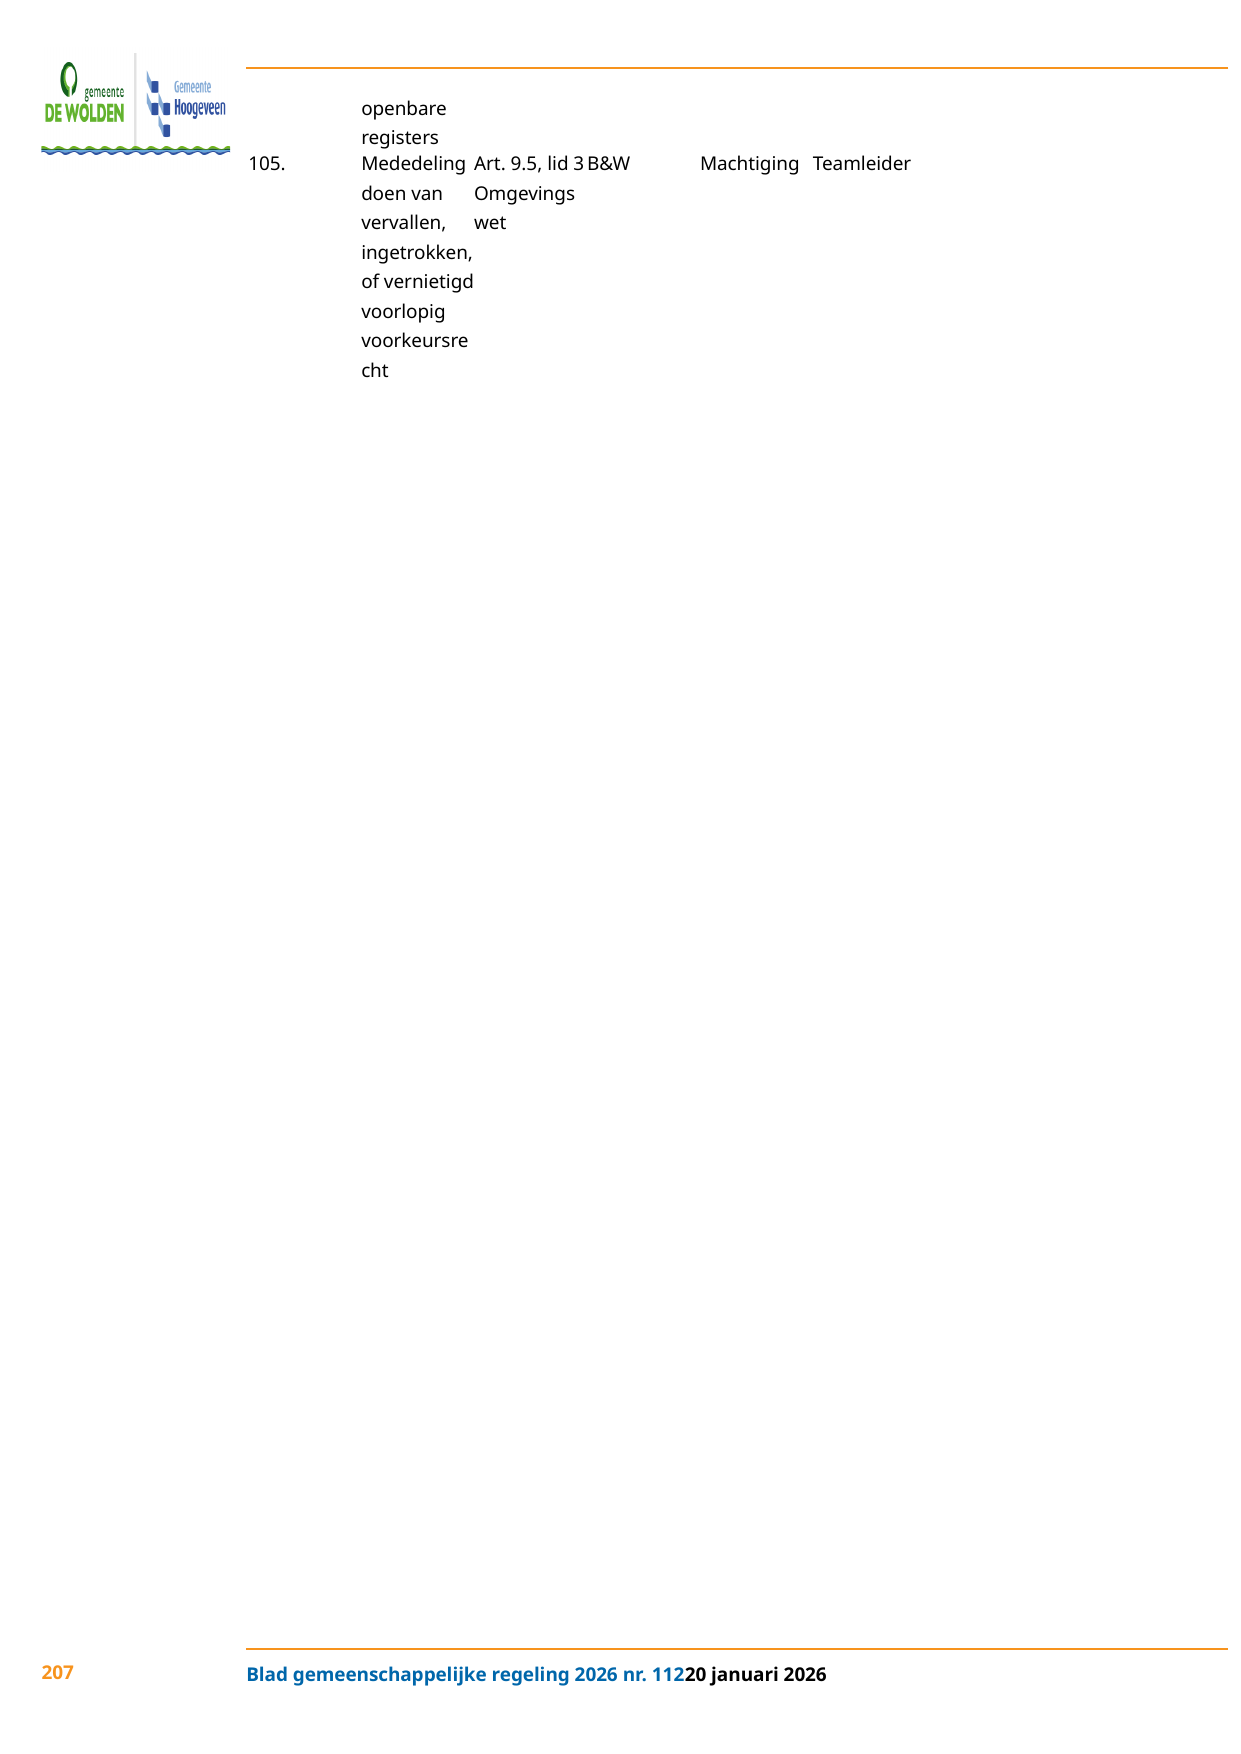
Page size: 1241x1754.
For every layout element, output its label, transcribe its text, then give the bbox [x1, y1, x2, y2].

table_cell 105. [248, 150, 361, 383]
table_cell Mededeling doen van vervallen, ingetrokken, of vernietigd voorlopig voorkeursrecht [361, 150, 474, 383]
table_cell openbare registers [361, 95, 474, 150]
table_cell [700, 95, 813, 150]
table_cell Machtiging [700, 150, 813, 383]
table_cell [474, 95, 587, 150]
table_cell [248, 95, 361, 150]
table_cell [813, 95, 926, 150]
table_cell Art. 9.5, lid 3 Omgevingswet [474, 150, 587, 383]
picture [41, 47, 231, 172]
table_cell [926, 150, 1038, 383]
table_cell [926, 95, 1038, 150]
table_cell [587, 95, 700, 150]
table_cell Teamleider [813, 150, 926, 383]
table_cell B&W [587, 150, 700, 383]
